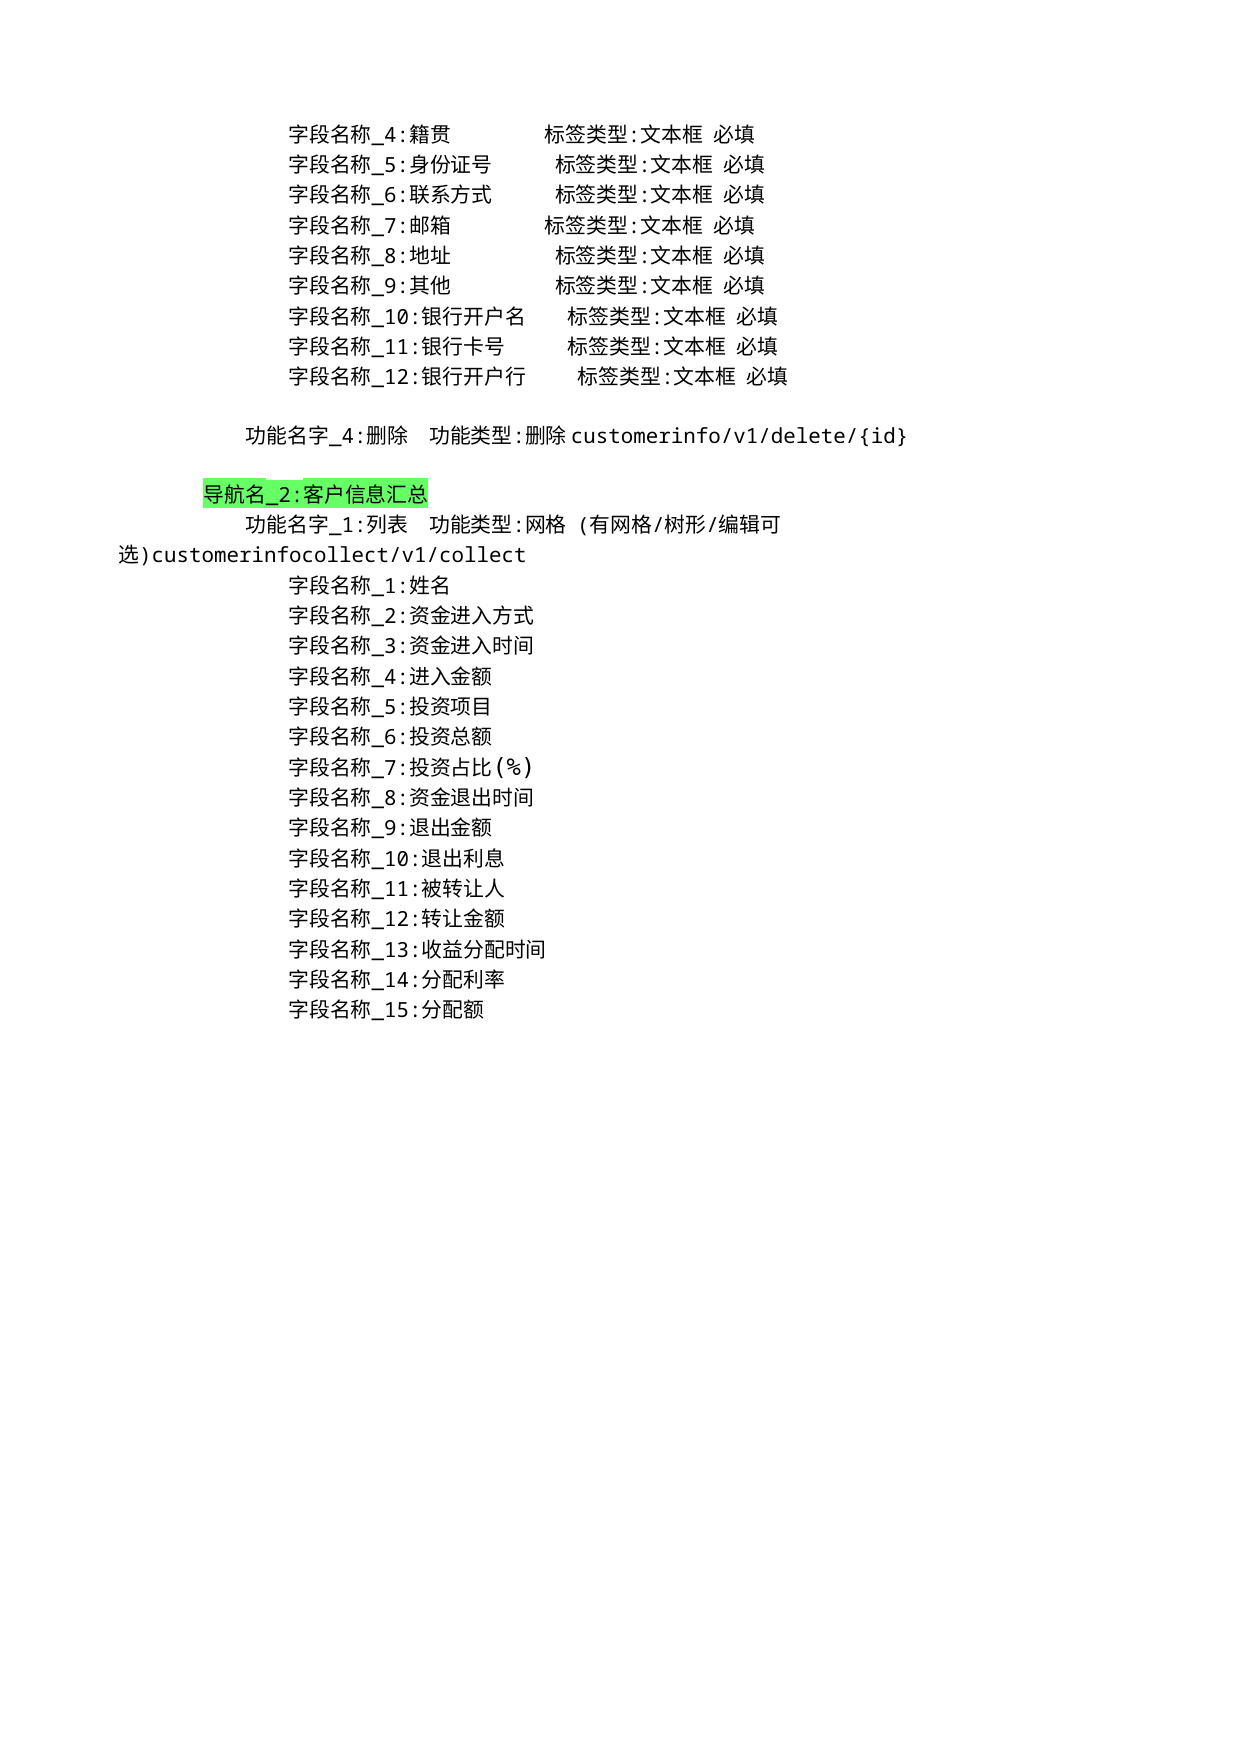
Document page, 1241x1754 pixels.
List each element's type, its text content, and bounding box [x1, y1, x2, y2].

text 字段名称_4:籍贯 标签类型:文本框 必填 [118, 118, 1122, 148]
text 字段名称_3:资金进入时间 [118, 630, 1122, 660]
text 字段名称_6:联系方式 标签类型:文本框 必填 [118, 179, 1122, 209]
text 字段名称_10:退出利息 [118, 842, 1122, 872]
text 字段名称_13:收益分配时间 [118, 933, 1122, 963]
text 字段名称_9:其他 标签类型:文本框 必填 [118, 270, 1122, 300]
text 字段名称_8:地址 标签类型:文本框 必填 [118, 239, 1122, 270]
text 字段名称_12:转让金额 [118, 902, 1122, 933]
text 字段名称_5:投资项目 [118, 690, 1122, 721]
text 字段名称_7:邮箱 标签类型:文本框 必填 [118, 209, 1122, 239]
text 字段名称_11:被转让人 [118, 872, 1122, 902]
text 字段名称_12:银行开户行 标签类型:文本框 必填 [118, 361, 1122, 391]
text 字段名称_1:姓名 [118, 569, 1122, 599]
text 字段名称_14:分配利率 [118, 963, 1122, 993]
text 字段名称_6:投资总额 [118, 721, 1122, 751]
text 功能名字_4:删除 功能类型:删除customerinfo/v1/delete/{id} [118, 419, 1122, 450]
text 字段名称_15:分配额 [118, 993, 1122, 1024]
text 字段名称_11:银行卡号 标签类型:文本框 必填 [118, 330, 1122, 361]
text 字段名称_8:资金退出时间 [118, 781, 1122, 812]
text 字段名称_5:身份证号 标签类型:文本框 必填 [118, 148, 1122, 179]
text 功能名字_1:列表 功能类型:网格 (有网格/树形/编辑可选)customerinfocollect/v1/collect [118, 508, 1122, 569]
text 字段名称_4:进入金额 [118, 660, 1122, 690]
text 字段名称_2:资金进入方式 [118, 599, 1122, 630]
text 字段名称_7:投资占比(%) [118, 751, 1122, 781]
text 导航名_2:客户信息汇总 [118, 478, 1122, 508]
text 字段名称_10:银行开户名 标签类型:文本框 必填 [118, 300, 1122, 330]
text 字段名称_9:退出金额 [118, 812, 1122, 842]
